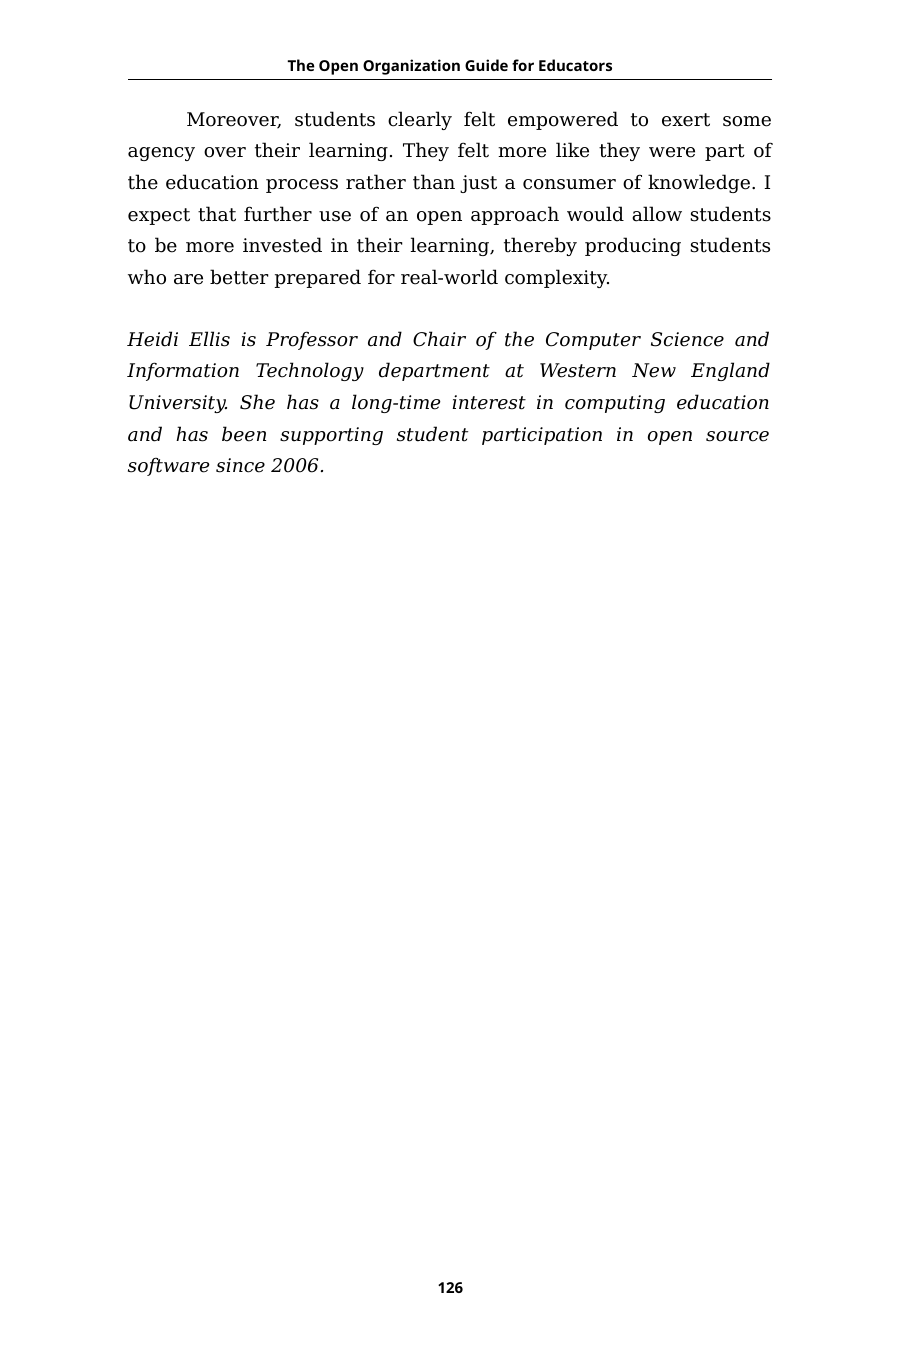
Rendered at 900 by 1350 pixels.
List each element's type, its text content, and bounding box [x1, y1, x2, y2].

text Moreover, students clearly felt empowered to exert some agency over their learning. They felt more like they were part of the education process rather than just a consumer of knowledge. I expect that further use of an open approach would allow students to be more invested in their learning, thereby producing students who are better prepared for real-world complexity. [127, 109, 772, 289]
text Heidi Ellis is Professor and Chair of the Computer Science and Information Technology department at Western New England University. She has a long-time interest in computing education and has been supporting student participation in open source software since 2006. [127, 329, 772, 477]
